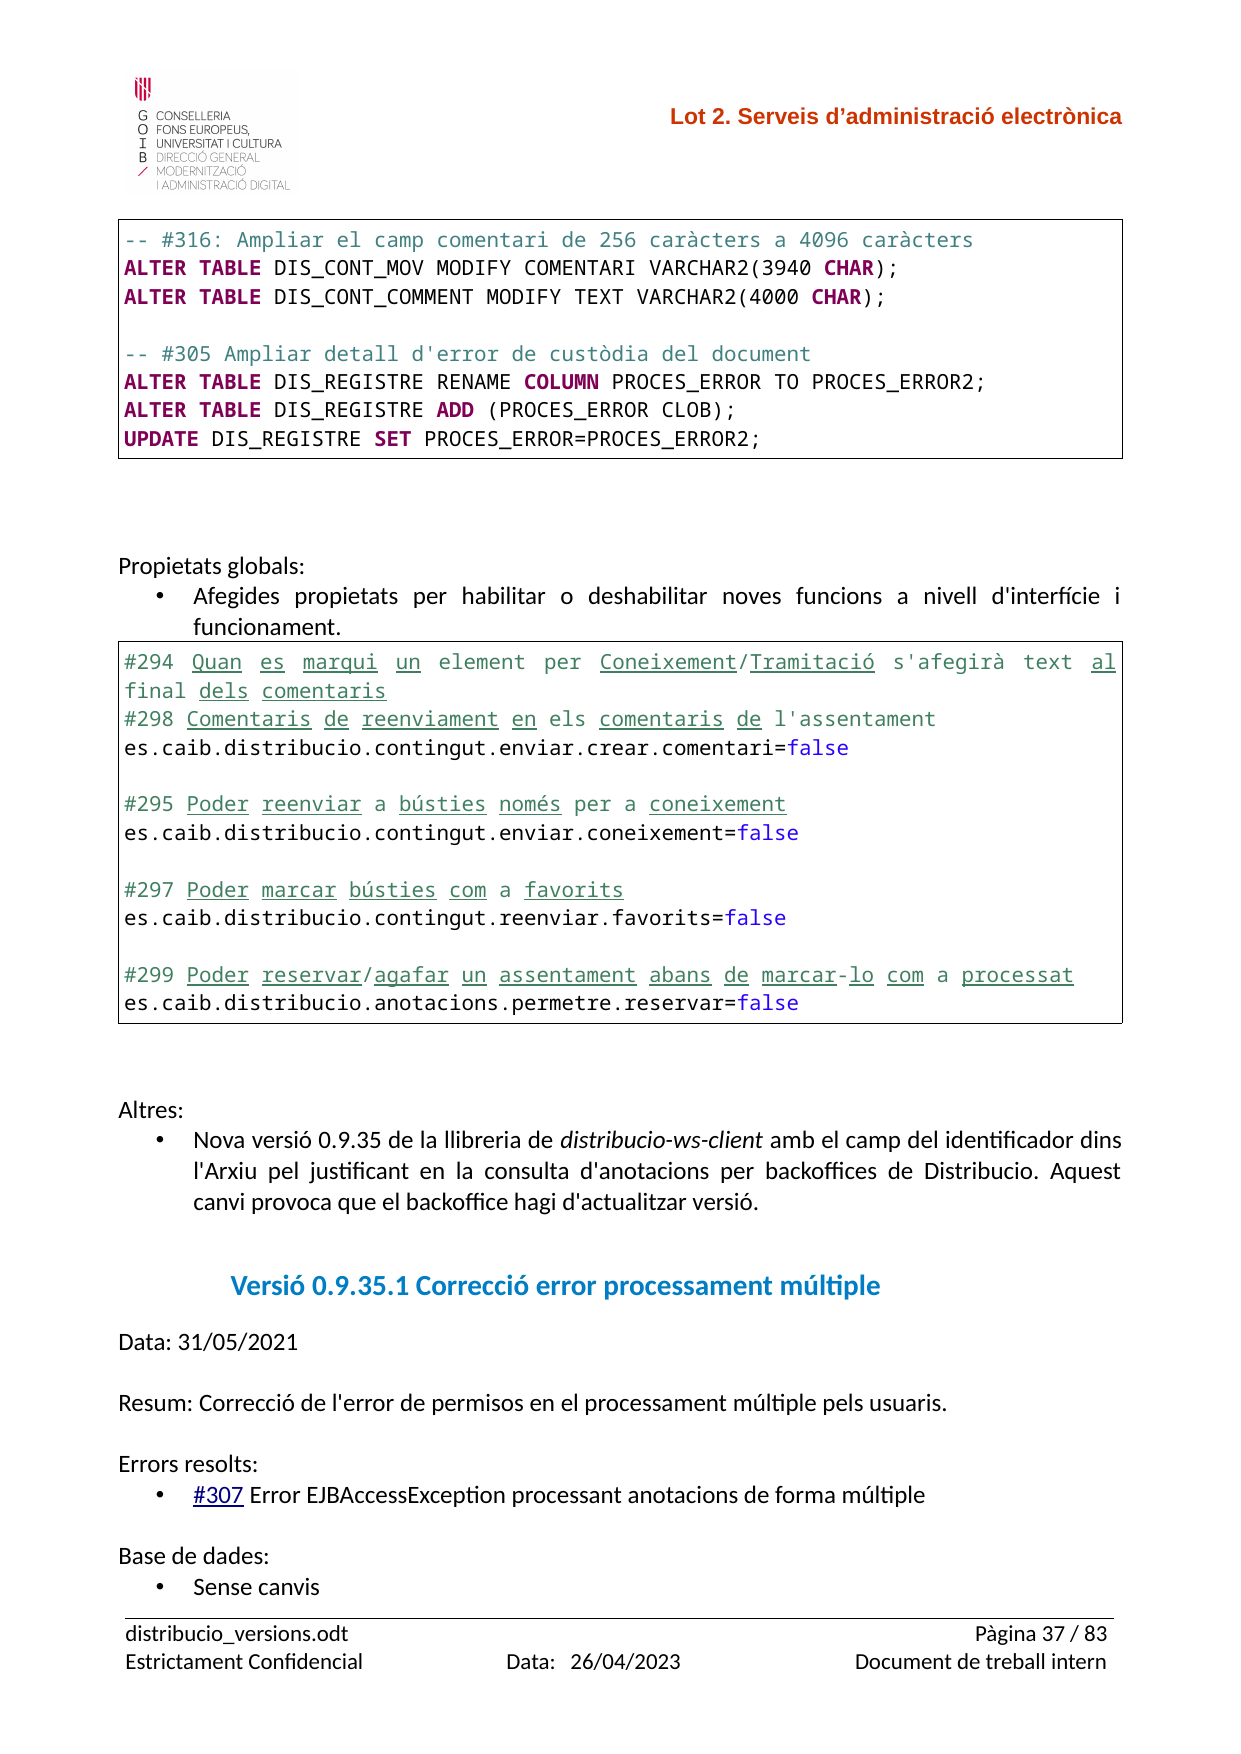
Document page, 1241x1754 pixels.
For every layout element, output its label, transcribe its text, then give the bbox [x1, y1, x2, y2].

table_header #294 Quan es marqui un element per Coneixement/Tramitació s'afegirà text al final dels comentaris #298 Comentaris de reenviament en els comentaris de l'assentament es.caib.distribucio.contingut.enviar.crear.comentari=false #295 Poder reenviar a bústies només per a coneixement es.caib.distribucio.contingut.enviar.coneixement=false #297 Poder marcar bústies com a favorits es.caib.distribucio.contingut.reenviar.favorits=false #299 Poder reservar/agafar un assentament abans de marcar-lo com a processat es.caib.distribucio.anotacions.permetre.reservar=false [119, 642, 1122, 1023]
text Base de dades: [118, 1540, 1122, 1571]
list Nova versió 0.9.35 de la llibreria de distribucio-ws-client amb el camp del identificador dins l'Arxiu pel justificant en la consulta d'anotacions per backoffices de Distribucio. Aquest canvi provoca que el backoffice hagi d'actualitzar versió. [156, 1124, 1122, 1216]
list Afegides propietats per habilitar o deshabilitar noves funcions a nivell d'interfície i funcionament. [156, 580, 1122, 641]
text Data: 31/05/2021 [118, 1327, 1122, 1357]
table_header -- #316: Ampliar el camp comentari de 256 caràcters a 4096 caràcters ALTER TABLE DIS_CONT_MOV MODIFY COMENTARI VARCHAR2(3940 CHAR); ALTER TABLE DIS_CONT_COMMENT MODIFY TEXT VARCHAR2(4000 CHAR); -- #305 Ampliar detall d'error de custòdia del document ALTER TABLE DIS_REGISTRE RENAME COLUMN PROCES_ERROR TO PROCES_ERROR2; ALTER TABLE DIS_REGISTRE ADD (PROCES_ERROR CLOB); UPDATE DIS_REGISTRE SET PROCES_ERROR=PROCES_ERROR2; [119, 220, 1122, 458]
text Altres: [118, 1094, 1122, 1124]
list #307 Error EJBAccessException processant anotacions de forma múltiple [156, 1479, 1122, 1510]
text Resum: Correcció de l'error de permisos en el processament múltiple pels usuaris. [118, 1388, 1122, 1418]
picture [126, 70, 299, 197]
list Sense canvis [156, 1571, 1122, 1601]
text Propietats globals: [118, 550, 1122, 580]
subtitle Versió 0.9.35.1 Correcció error processament múltiple [153, 1267, 1122, 1303]
text Errors resolts: [118, 1449, 1122, 1479]
